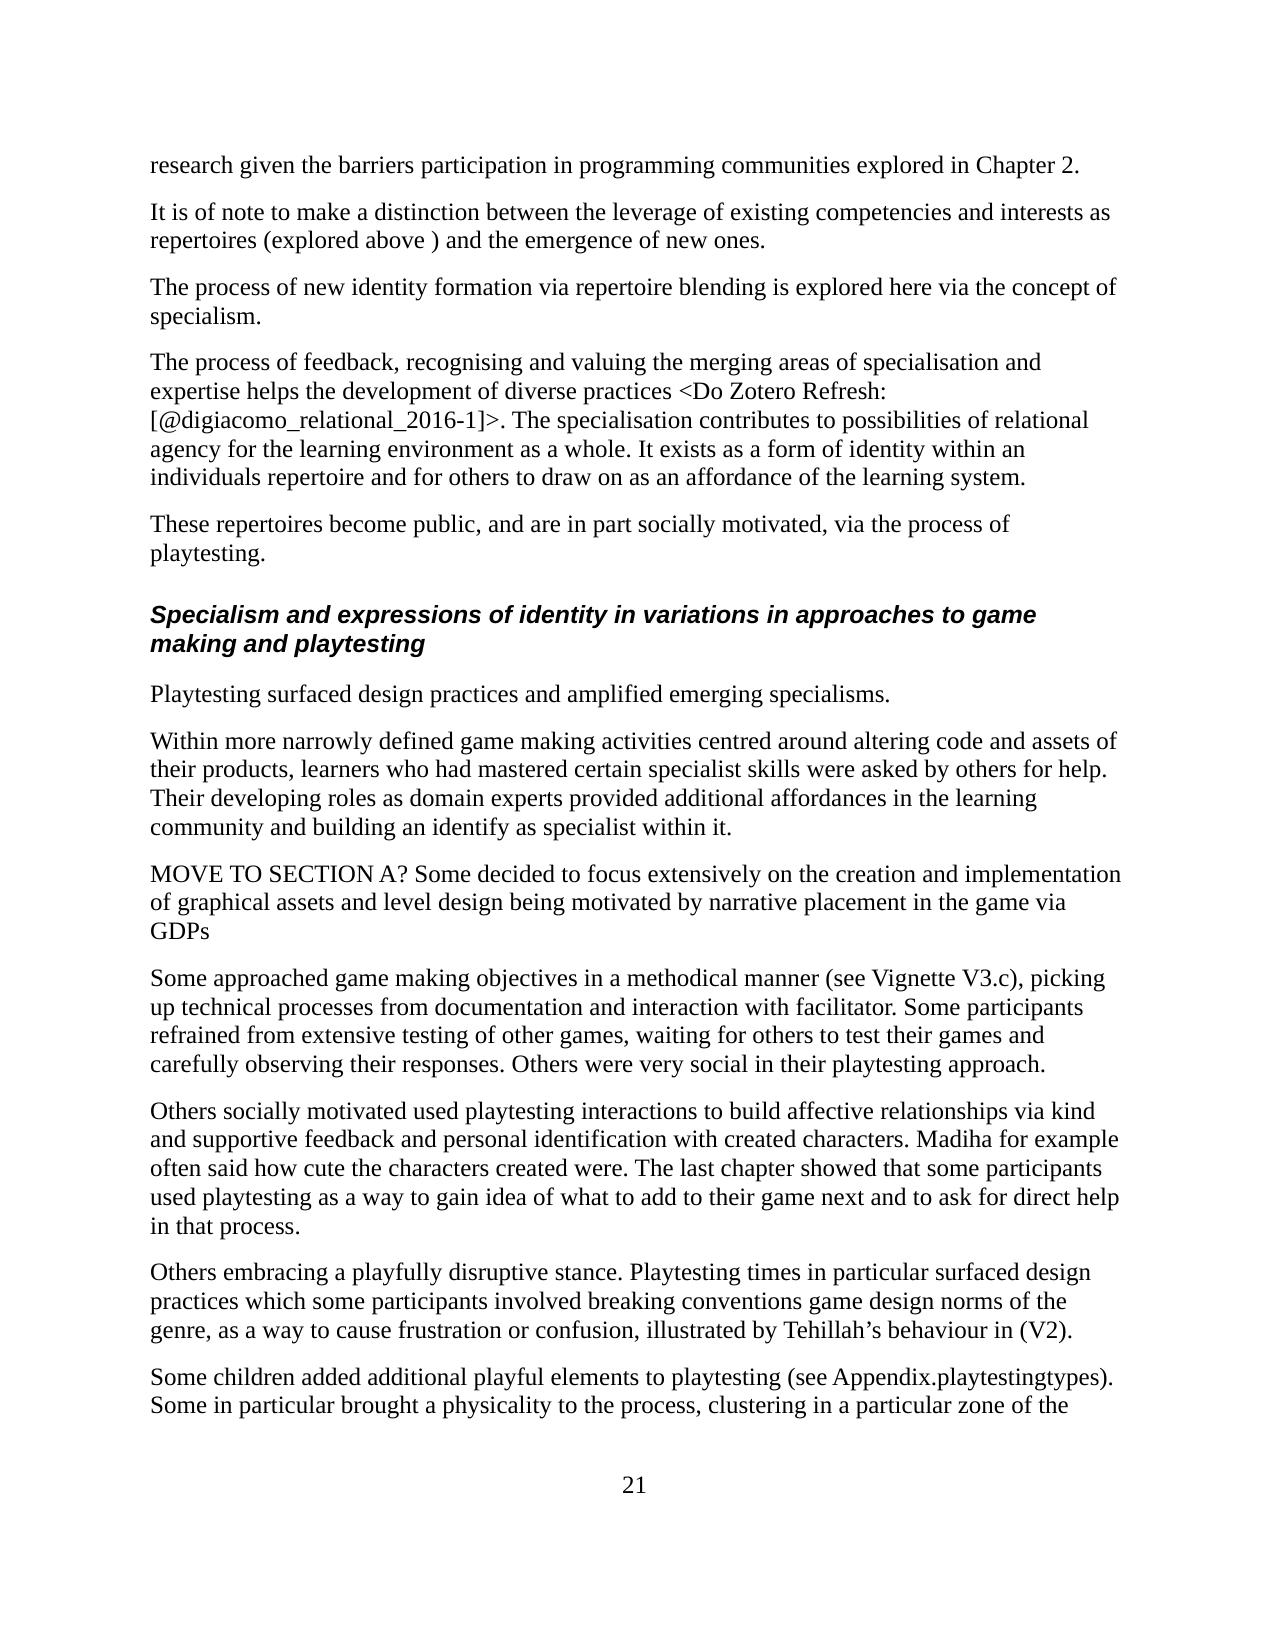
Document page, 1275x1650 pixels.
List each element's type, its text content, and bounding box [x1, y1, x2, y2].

text These repertoires become public, and are in part socially motivated, via the process of playtesting. [150, 509, 1125, 567]
text Some children added additional playful elements to playtesting (see Appendix.playtestingtypes). Some in particular brought a physicality to the process, clustering in a particular zone of the [150, 1362, 1125, 1419]
text Others socially motivated used playtesting interactions to build affective relationships via kind and supportive feedback and personal identification with created characters. Madiha for example often said how cute the characters created were. The last chapter showed that some participants used playtesting as a way to gain idea of what to add to their game next and to ask for direct help in that process. [150, 1096, 1125, 1239]
text Playtesting surfaced design practices and amplified emerging specialisms. [150, 679, 1125, 708]
text Some approached game making objectives in a methodical manner (see Vignette V3.c), picking up technical processes from documentation and interaction with facilitator. Some participants refrained from extensive testing of other games, waiting for others to test their games and carefully observing their responses. Others were very social in their playtesting approach. [150, 963, 1125, 1078]
text MOVE TO SECTION A? Some decided to focus extensively on the creation and implementation of graphical assets and level design being motivated by narrative placement in the game via GDPs [150, 859, 1125, 945]
subtitle Specialism and expressions of identity in variations in approaches to game making and playtesting [150, 601, 1125, 658]
text The process of new identity formation via repertoire blending is explored here via the concept of specialism. [150, 272, 1125, 329]
text The process of feedback, recognising and valuing the merging areas of specialisation and expertise helps the development of diverse practices <Do Zotero Refresh: [@digiacomo_relational_2016-1]>. The specialisation contributes to possibilities of relational agency for the learning environment as a whole. It exists as a form of identity within an individuals repertoire and for others to draw on as an affordance of the learning system. [150, 347, 1125, 491]
text It is of note to make a distinction between the leverage of existing competencies and interests as repertoires (explored above ) and the emergence of new ones. [150, 197, 1125, 254]
text Others embracing a playfully disruptive stance. Playtesting times in particular surfaced design practices which some participants involved breaking conventions game design norms of the genre, as a way to cause frustration or confusion, illustrated by Tehillah’s behaviour in (V2). [150, 1257, 1125, 1344]
text Within more narrowly defined game making activities centred around altering code and assets of their products, learners who had mastered certain specialist skills were asked by others for help. Their developing roles as domain experts provided additional affordances in the learning community and building an identify as specialist within it. [150, 726, 1125, 841]
text research given the barriers participation in programming communities explored in Chapter 2. [150, 150, 1125, 179]
